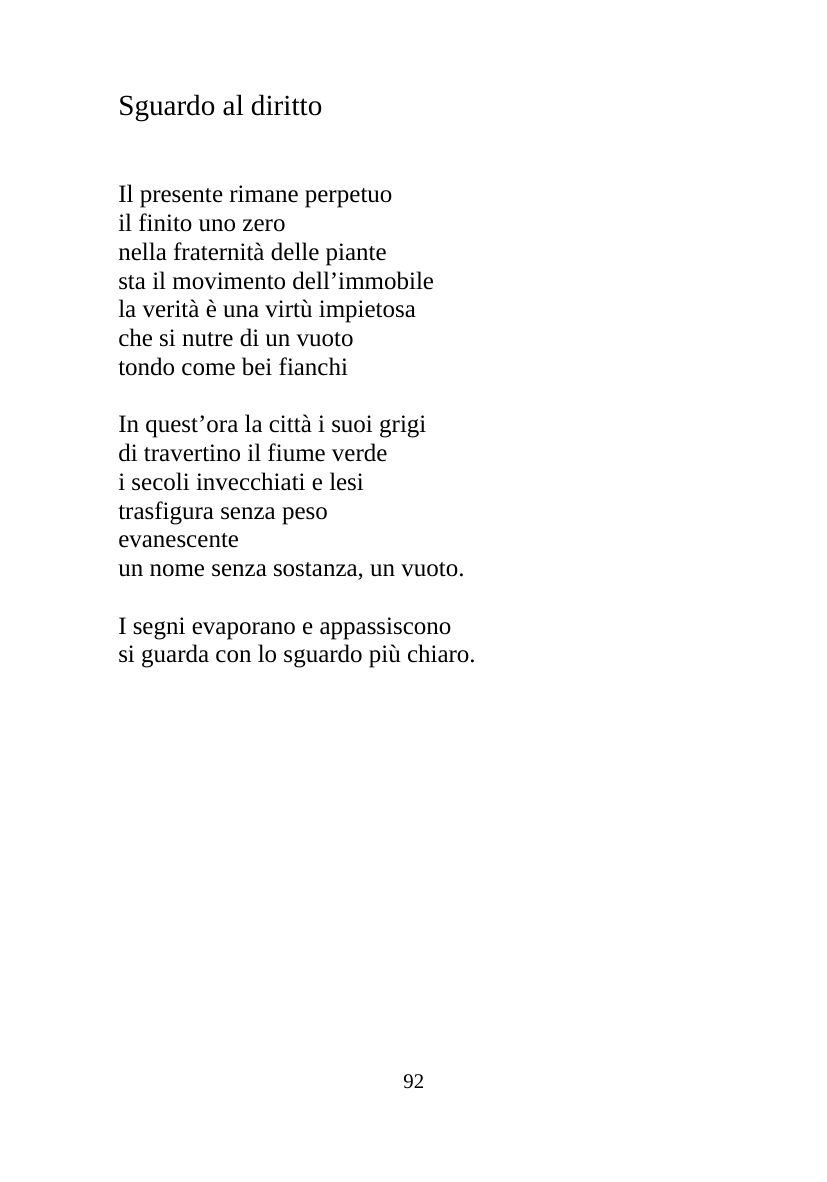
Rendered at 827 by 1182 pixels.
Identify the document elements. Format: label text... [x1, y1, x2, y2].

text i secoli invecchiati e lesi [88, 467, 738, 496]
text la verità è una virtù impietosa [88, 294, 738, 323]
text tondo come bei fianchi [88, 352, 738, 381]
text che si nutre di un vuoto [88, 323, 738, 352]
text di travertino il fiume verde [88, 438, 738, 467]
text I segni evaporano e appassiscono [88, 611, 738, 639]
text sta il movimento dell’immobile [88, 266, 738, 294]
text il finito uno zero [88, 208, 738, 237]
text trasfigura senza peso [88, 496, 738, 524]
text evanescente [88, 524, 738, 553]
text si guarda con lo sguardo più chiaro. [88, 639, 738, 668]
text Il presente rimane perpetuo [88, 179, 738, 208]
subtitle Sguardo al diritto [88, 88, 738, 122]
text un nome senza sostanza, un vuoto. [88, 553, 738, 582]
text nella fraternità delle piante [88, 237, 738, 266]
text In quest’ora la città i suoi grigi [88, 409, 738, 438]
